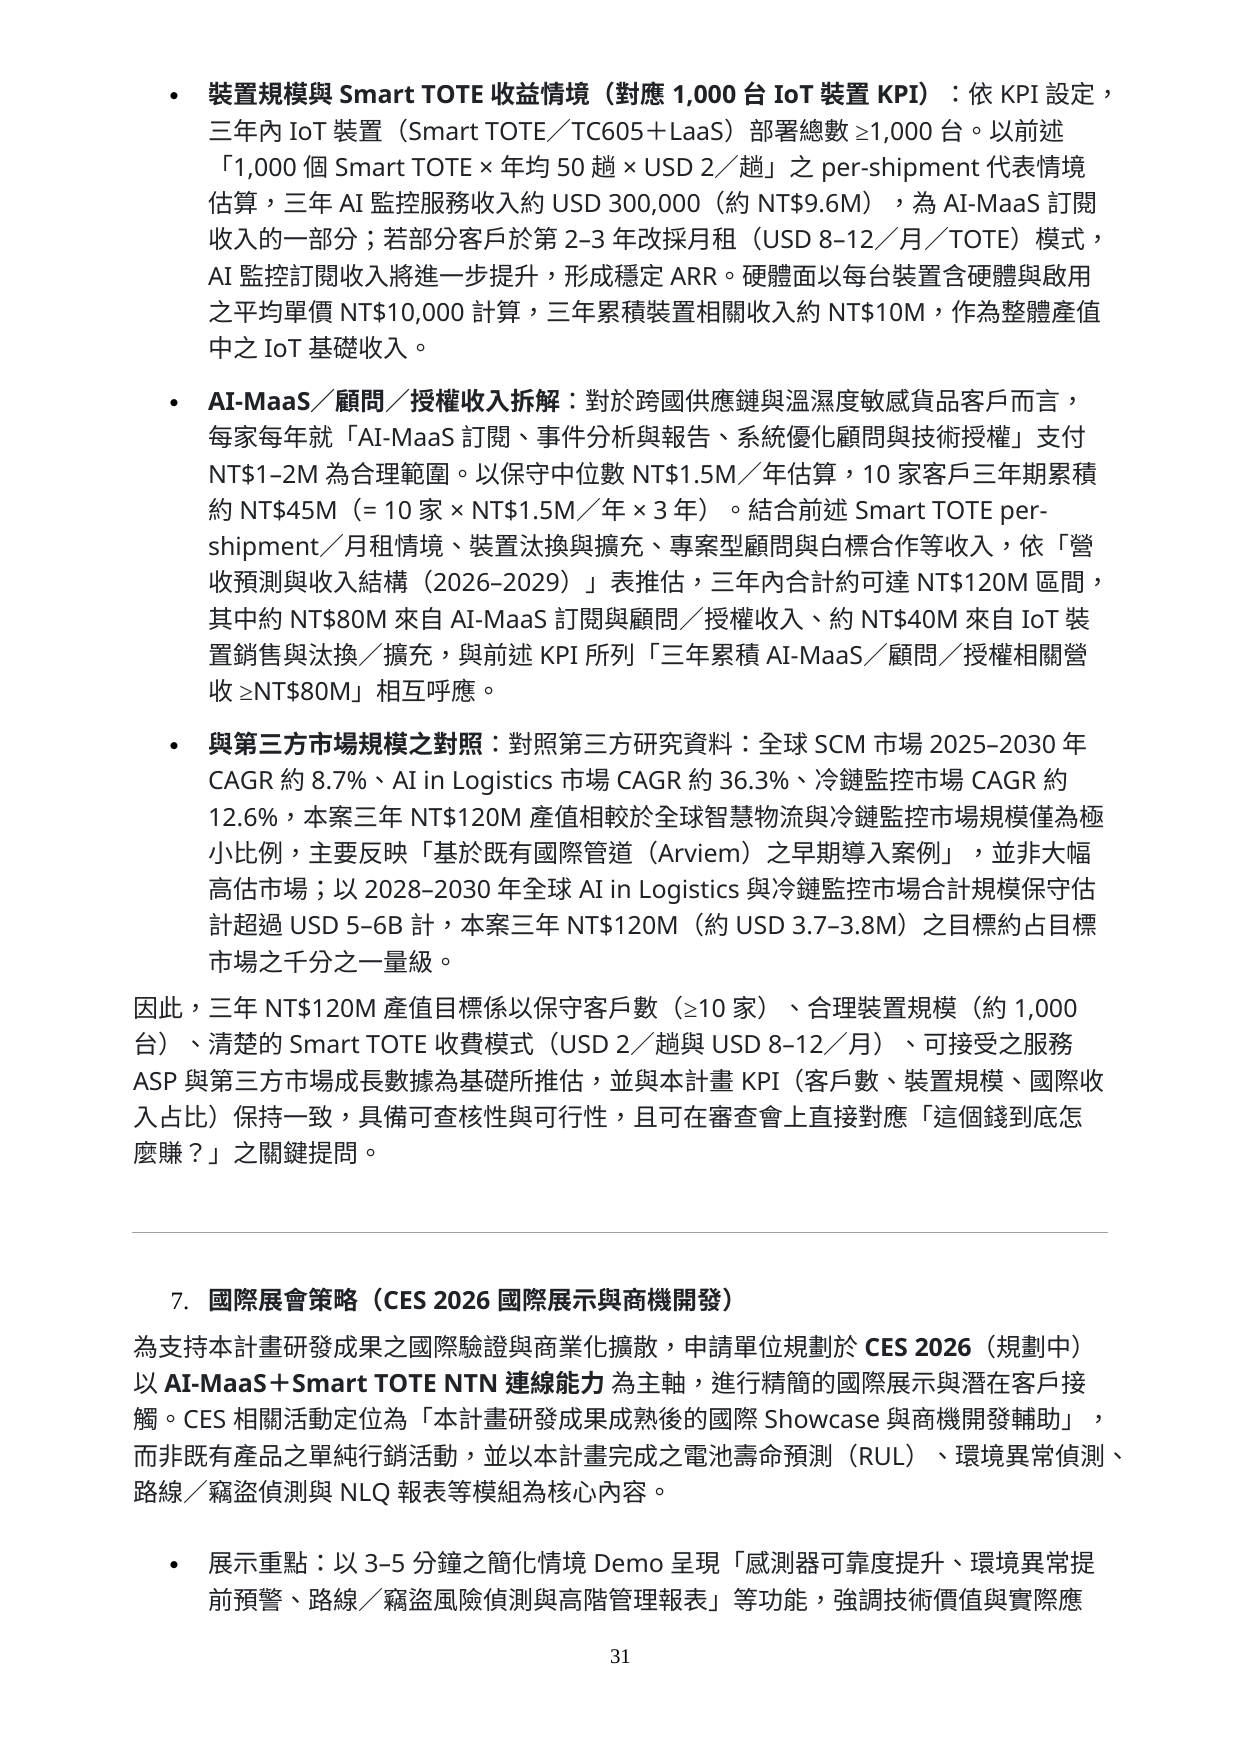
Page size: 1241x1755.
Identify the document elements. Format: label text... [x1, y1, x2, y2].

text 因此，三年 NT$120M 產值目標係以保守客戶數（≥10 家）、合理裝置規模（約 1,000 台）、清楚的 Smart TOTE 收費模式（USD 2／趟與 USD 8–12／月）、可接受之服務 ASP 與第三方市場成長數據為基礎所推估，並與本計畫 KPI（客戶數、裝置規模、國際收入占比）保持一致，具備可查核性與可行性，且可在審查會上直接對應「這個錢到底怎麼賺？」之關鍵提問。 [133, 989, 1107, 1170]
list 與第三方市場規模之對照：對照第三方研究資料：全球 SCM 市場 2025–2030 年 CAGR 約 8.7%、AI in Logistics 市場 CAGR 約 36.3%、冷鏈監控市場 CAGR 約 12.6%，本案三年 NT$120M 產值相較於全球智慧物流與冷鏈監控市場規模僅為極小比例，主要反映「基於既有國際管道（Arviem）之早期導入案例」，並非大幅高估市場；以 2028–2030 年全球 AI in Logistics 與冷鏈監控市場合計規模保守估計超過 USD 5–6B 計，本案三年 NT$120M（約 USD 3.7–3.8M）之目標約占目標市場之千分之一量級。 [170, 724, 1107, 978]
list 國際展會策略（CES 2026 國際展示與商機開發） [170, 1281, 1107, 1317]
list 展示重點：以 3–5 分鐘之簡化情境 Demo 呈現「感測器可靠度提升、環境異常提前預警、路線／竊盜風險偵測與高階管理報表」等功能，強調技術價值與實際應 [170, 1544, 1107, 1616]
text 為支持本計畫研發成果之國際驗證與商業化擴散，申請單位規劃於 CES 2026（規劃中）以 AI‑MaaS＋Smart TOTE NTN 連線能力 為主軸，進行精簡的國際展示與潛在客戶接觸。CES 相關活動定位為「本計畫研發成果成熟後的國際 Showcase 與商機開發輔助」，而非既有產品之單純行銷活動，並以本計畫完成之電池壽命預測（RUL）、環境異常偵測、路線／竊盜偵測與 NLQ 報表等模組為核心內容。 [133, 1327, 1107, 1508]
list AI‑MaaS／顧問／授權收入拆解：對於跨國供應鏈與溫濕度敏感貨品客戶而言，每家每年就「AI‑MaaS 訂閱、事件分析與報告、系統優化顧問與技術授權」支付 NT$1–2M 為合理範圍。以保守中位數 NT$1.5M／年估算，10 家客戶三年期累積約 NT$45M（= 10 家 × NT$1.5M／年 × 3 年）。結合前述 Smart TOTE per-shipment／月租情境、裝置汰換與擴充、專案型顧問與白標合作等收入，依「營收預測與收入結構（2026–2029）」表推估，三年內合計約可達 NT$120M 區間，其中約 NT$80M 來自 AI‑MaaS 訂閱與顧問／授權收入、約 NT$40M 來自 IoT 裝置銷售與汰換／擴充，與前述 KPI 所列「三年累積 AI‑MaaS／顧問／授權相關營收 ≥NT$80M」相互呼應。 [170, 382, 1107, 708]
list 裝置規模與 Smart TOTE 收益情境（對應 1,000 台 IoT 裝置 KPI）：依 KPI 設定，三年內 IoT 裝置（Smart TOTE／TC605＋LaaS）部署總數 ≥1,000 台。以前述「1,000 個 Smart TOTE × 年均 50 趟 × USD 2／趟」之 per-shipment 代表情境估算，三年 AI 監控服務收入約 USD 300,000（約 NT$9.6M），為 AI-MaaS 訂閱收入的一部分；若部分客戶於第 2–3 年改採月租（USD 8–12／月／TOTE）模式，AI 監控訂閱收入將進一步提升，形成穩定 ARR。硬體面以每台裝置含硬體與啟用之平均單價 NT$10,000 計算，三年累積裝置相關收入約 NT$10M，作為整體產值中之 IoT 基礎收入。 [170, 75, 1107, 365]
